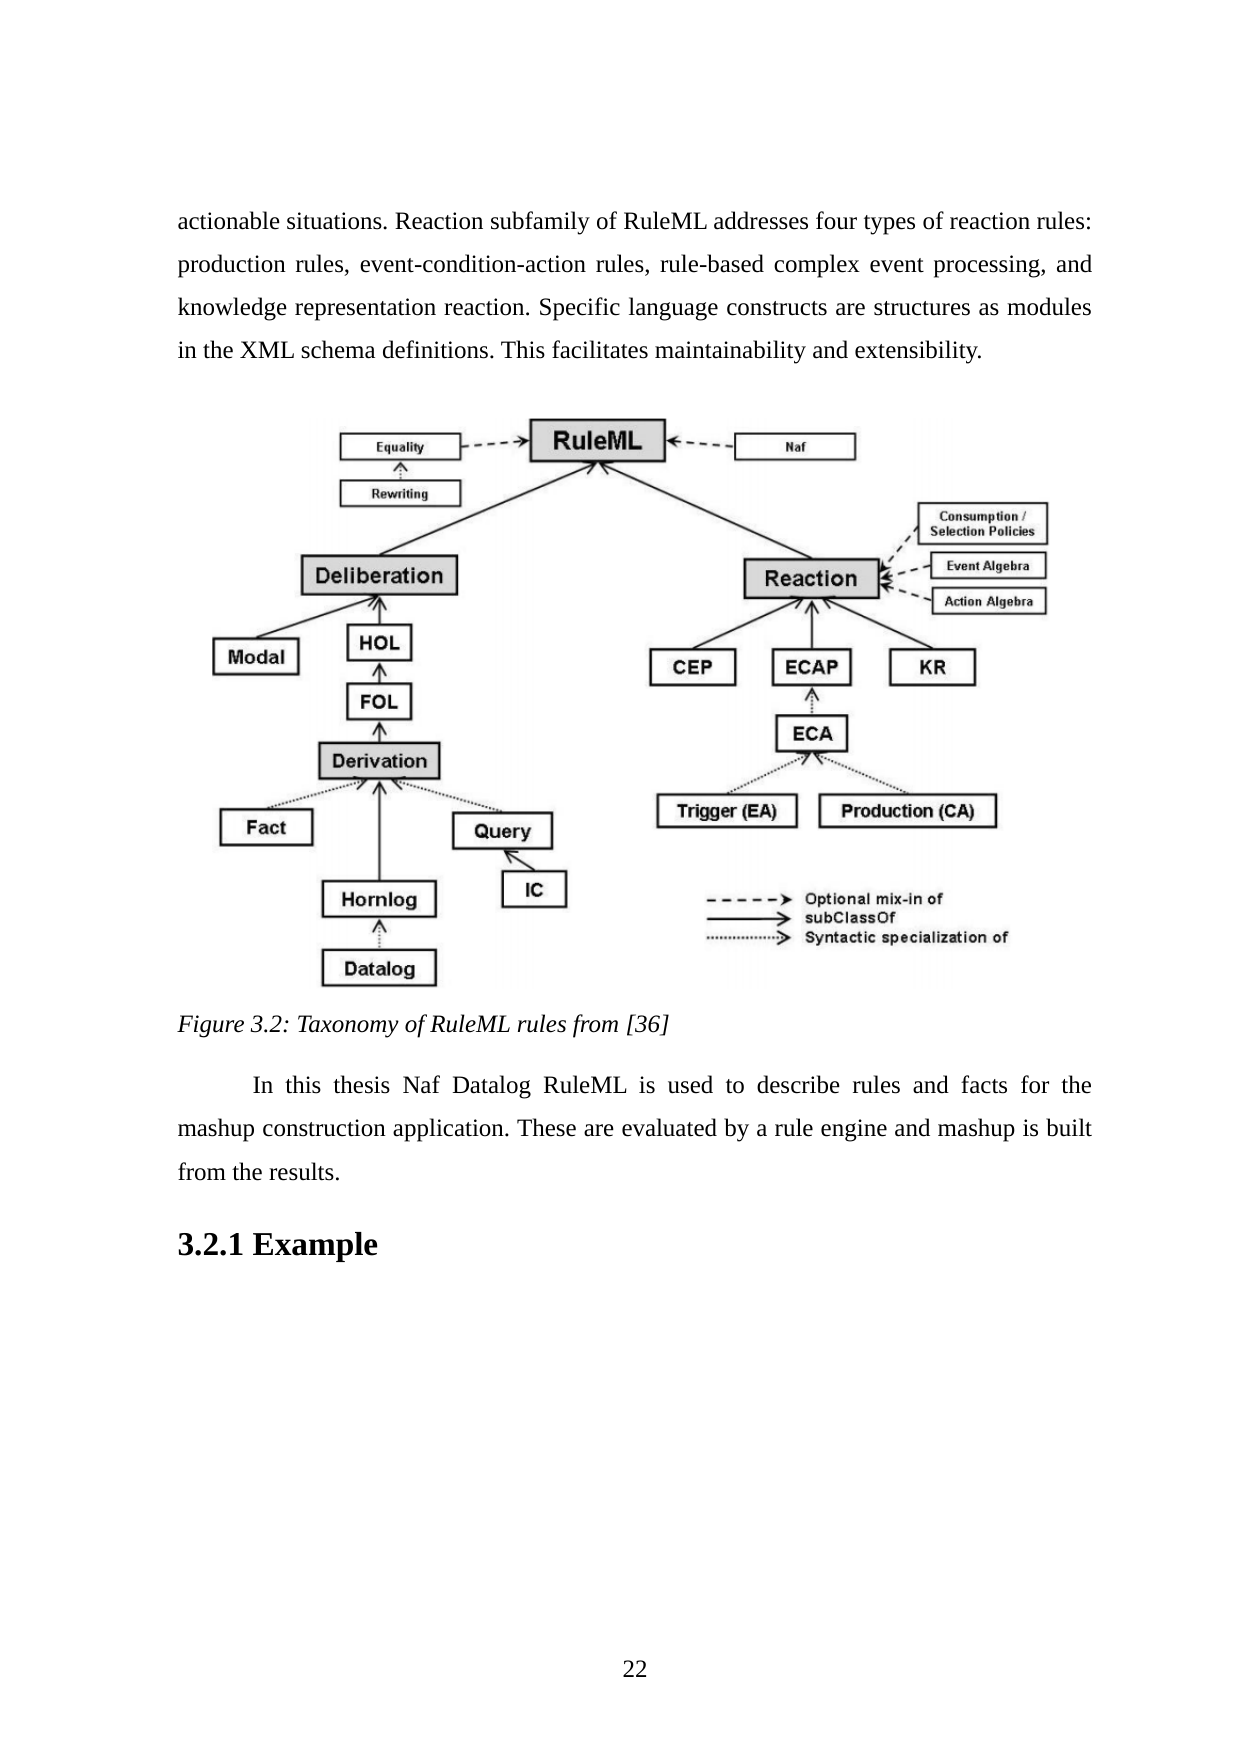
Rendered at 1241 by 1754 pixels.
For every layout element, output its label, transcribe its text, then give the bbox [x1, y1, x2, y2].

subtitle Example [177, 1225, 1093, 1263]
text Figure 3.2: Taxonomy of RuleML rules from [36] [177, 996, 1093, 1038]
text actionable situations. Reaction subfamily of RuleML addresses four types of reaction rules: production rules, event-condition-action rules, rule-based complex event processing, and knowledge representation reaction. Specific language constructs are structures as modules in the XML schema definitions. This facilitates maintainability and extensibility. [177, 206, 1093, 364]
text In this thesis Naf Datalog RuleML is used to describe rules and facts for the mashup construction application. These are evaluated by a rule engine and mashup is built from the results. [177, 1038, 1093, 1185]
picture [177, 408, 1093, 996]
text [177, 378, 1093, 408]
